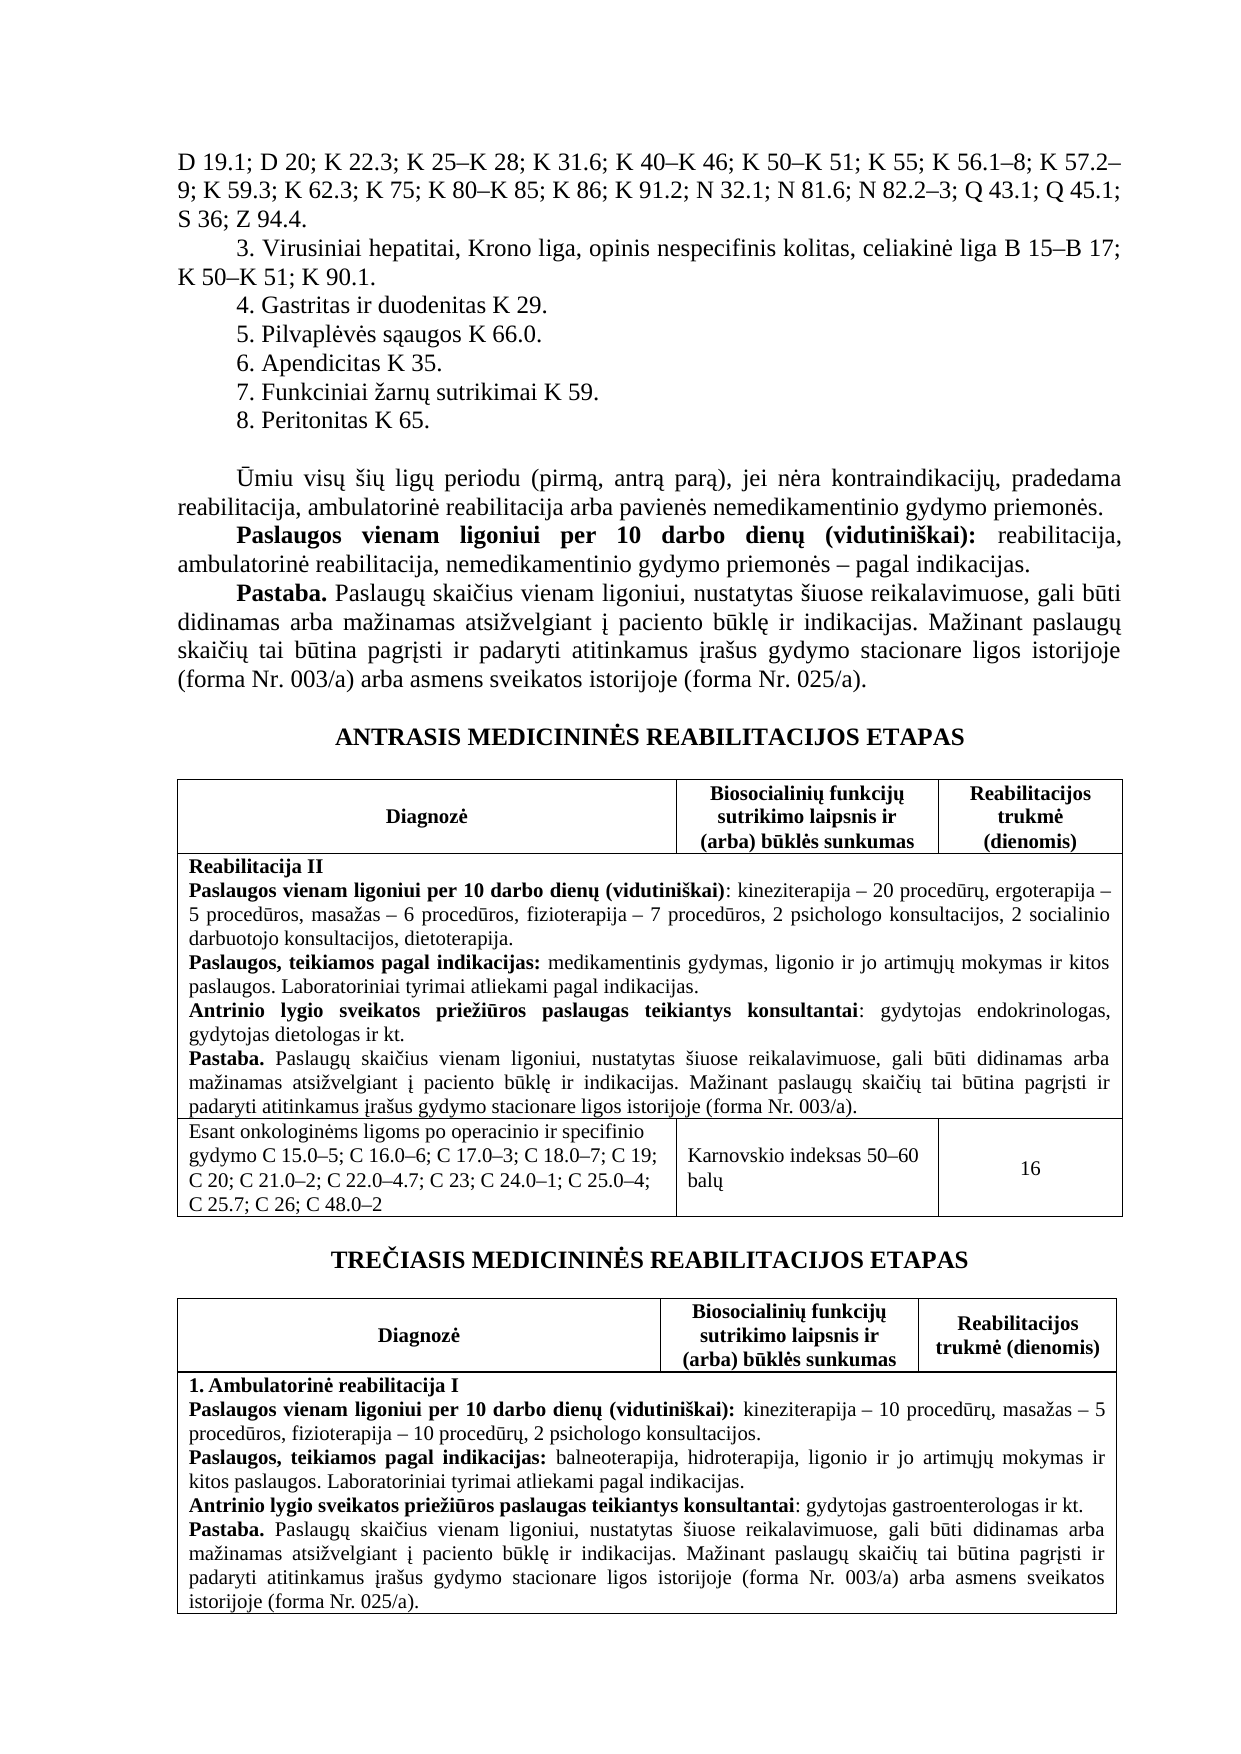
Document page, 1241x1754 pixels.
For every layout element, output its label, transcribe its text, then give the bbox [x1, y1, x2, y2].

text 4. Gastritas ir duodenitas K 29. [177, 291, 1122, 319]
table_cell Karnovskio indeksas 50–60 balų [677, 1119, 938, 1216]
text 5. Pilvaplėvės sąaugos K 66.0. [177, 319, 1122, 348]
table_header Biosocialinių funkcijų sutrikimo laipsnis ir (arba) būklės sunkumas [677, 780, 938, 853]
table_cell 16 [939, 1119, 1122, 1216]
table_header Reabilitacijos trukmė (dienomis) [939, 780, 1122, 853]
text D 19.1; D 20; K 22.3; K 25–K 28; K 31.6; K 40–K 46; K 50–K 51; K 55; K 56.1–8; K 57.2–9; K 59.3; K 62.3; K 75; K 80–K 85; K 86; K 91.2; N 32.1; N 81.6; N 82.2–3; Q 43.1; Q 45.1; S 36; Z 94.4. [177, 147, 1122, 233]
table_header Biosocialinių funkcijų sutrikimo laipsnis ir (arba) būklės sunkumas [661, 1299, 918, 1371]
text Pastaba. Paslaugų skaičius vienam ligoniui, nustatytas šiuose reikalavimuose, gali būti didinamas arba mažinamas atsižvelgiant į paciento būklę ir indikacijas. Mažinant paslaugų skaičių tai būtina pagrįsti ir padaryti atitinkamus įrašus gydymo stacionare ligos istorijoje (forma Nr. 003/a) arba asmens sveikatos istorijoje (forma Nr. 025/a). [177, 578, 1122, 693]
text Paslaugos vienam ligoniui per 10 darbo dienų (vidutiniškai): reabilitacija, ambulatorinė reabilitacija, nemedikamentinio gydymo priemonės – pagal indikacijas. [177, 521, 1122, 578]
table_header Diagnozė [178, 780, 676, 853]
text TREČIASIS medicininės REABILITACIJOS ETAPAS [177, 1245, 1122, 1274]
text 6. Apendicitas K 35. [177, 348, 1122, 377]
text 7. Funkciniai žarnų sutrikimai K 59. [177, 377, 1122, 406]
table_cell 1. Ambulatorinė reabilitacija I Paslaugos vienam ligoniui per 10 darbo dienų (vidutiniškai): kineziterapija – 10 procedūrų, masažas – 5 procedūros, fizioterapija – 10 procedūrų, 2 psichologo konsultacijos. Paslaugos, teikiamos pagal indikacijas: balneoterapija, hidroterapija, ligonio ir jo artimųjų mokymas ir kitos paslaugos. Laboratoriniai tyrimai atliekami pagal indikacijas. Antrinio lygio sveikatos priežiūros paslaugas teikiantys konsultantai: gydytojas gastroenterologas ir kt. Pastaba. Paslaugų skaičius vienam ligoniui, nustatytas šiuose reikalavimuose, gali būti didinamas arba mažinamas atsižvelgiant į paciento būklę ir indikacijas. Mažinant paslaugų skaičių tai būtina pagrįsti ir padaryti atitinkamus įrašus gydymo stacionare ligos istorijoje (forma Nr. 003/a) arba asmens sveikatos istorijoje (forma Nr. 025/a). [178, 1373, 1116, 1613]
table_cell [1117, 1371, 1122, 1613]
text 3. Virusiniai hepatitai, Krono liga, opinis nespecifinis kolitas, celiakinė liga B 15–B 17; K 50–K 51; K 90.1. [177, 233, 1122, 291]
table_header Reabilitacijos trukmė (dienomis) [919, 1299, 1116, 1371]
text 8. Peritonitas K 65. [177, 406, 1122, 434]
table_cell Reabilitacija II Paslaugos vienam ligoniui per 10 darbo dienų (vidutiniškai): kineziterapija – 20 procedūrų, ergoterapija – 5 procedūros, masažas – 6 procedūros, fizioterapija – 7 procedūros, 2 psichologo konsultacijos, 2 socialinio darbuotojo konsultacijos, dietoterapija. Paslaugos, teikiamos pagal indikacijas: medikamentinis gydymas, ligonio ir jo artimųjų mokymas ir kitos paslaugos. Laboratoriniai tyrimai atliekami pagal indikacijas. Antrinio lygio sveikatos priežiūros paslaugas teikiantys konsultantai: gydytojas endokrinologas, gydytojas dietologas ir kt. Pastaba. Paslaugų skaičius vienam ligoniui, nustatytas šiuose reikalavimuose, gali būti didinamas arba mažinamas atsižvelgiant į paciento būklę ir indikacijas. Mažinant paslaugų skaičių tai būtina pagrįsti ir padaryti atitinkamus įrašus gydymo stacionare ligos istorijoje (forma Nr. 003/a). [178, 854, 1122, 1118]
text Ūmiu visų šių ligų periodu (pirmą, antrą parą), jei nėra kontraindikacijų, pradedama reabilitacija, ambulatorinė reabilitacija arba pavienės nemedikamentinio gydymo priemonės. [177, 463, 1122, 521]
text ANTRASIS medicininės REABILITACIJOS ETAPAS [177, 722, 1122, 751]
table_header [1117, 1298, 1122, 1371]
table_cell Esant onkologinėms ligoms po operacinio ir specifinio gydymo C 15.0–5; C 16.0–6; C 17.0–3; C 18.0–7; C 19; C 20; C 21.0–2; C 22.0–4.7; C 23; C 24.0–1; C 25.0–4; C 25.7; C 26; C 48.0–2 [178, 1119, 676, 1216]
table_header Diagnozė [178, 1299, 660, 1371]
